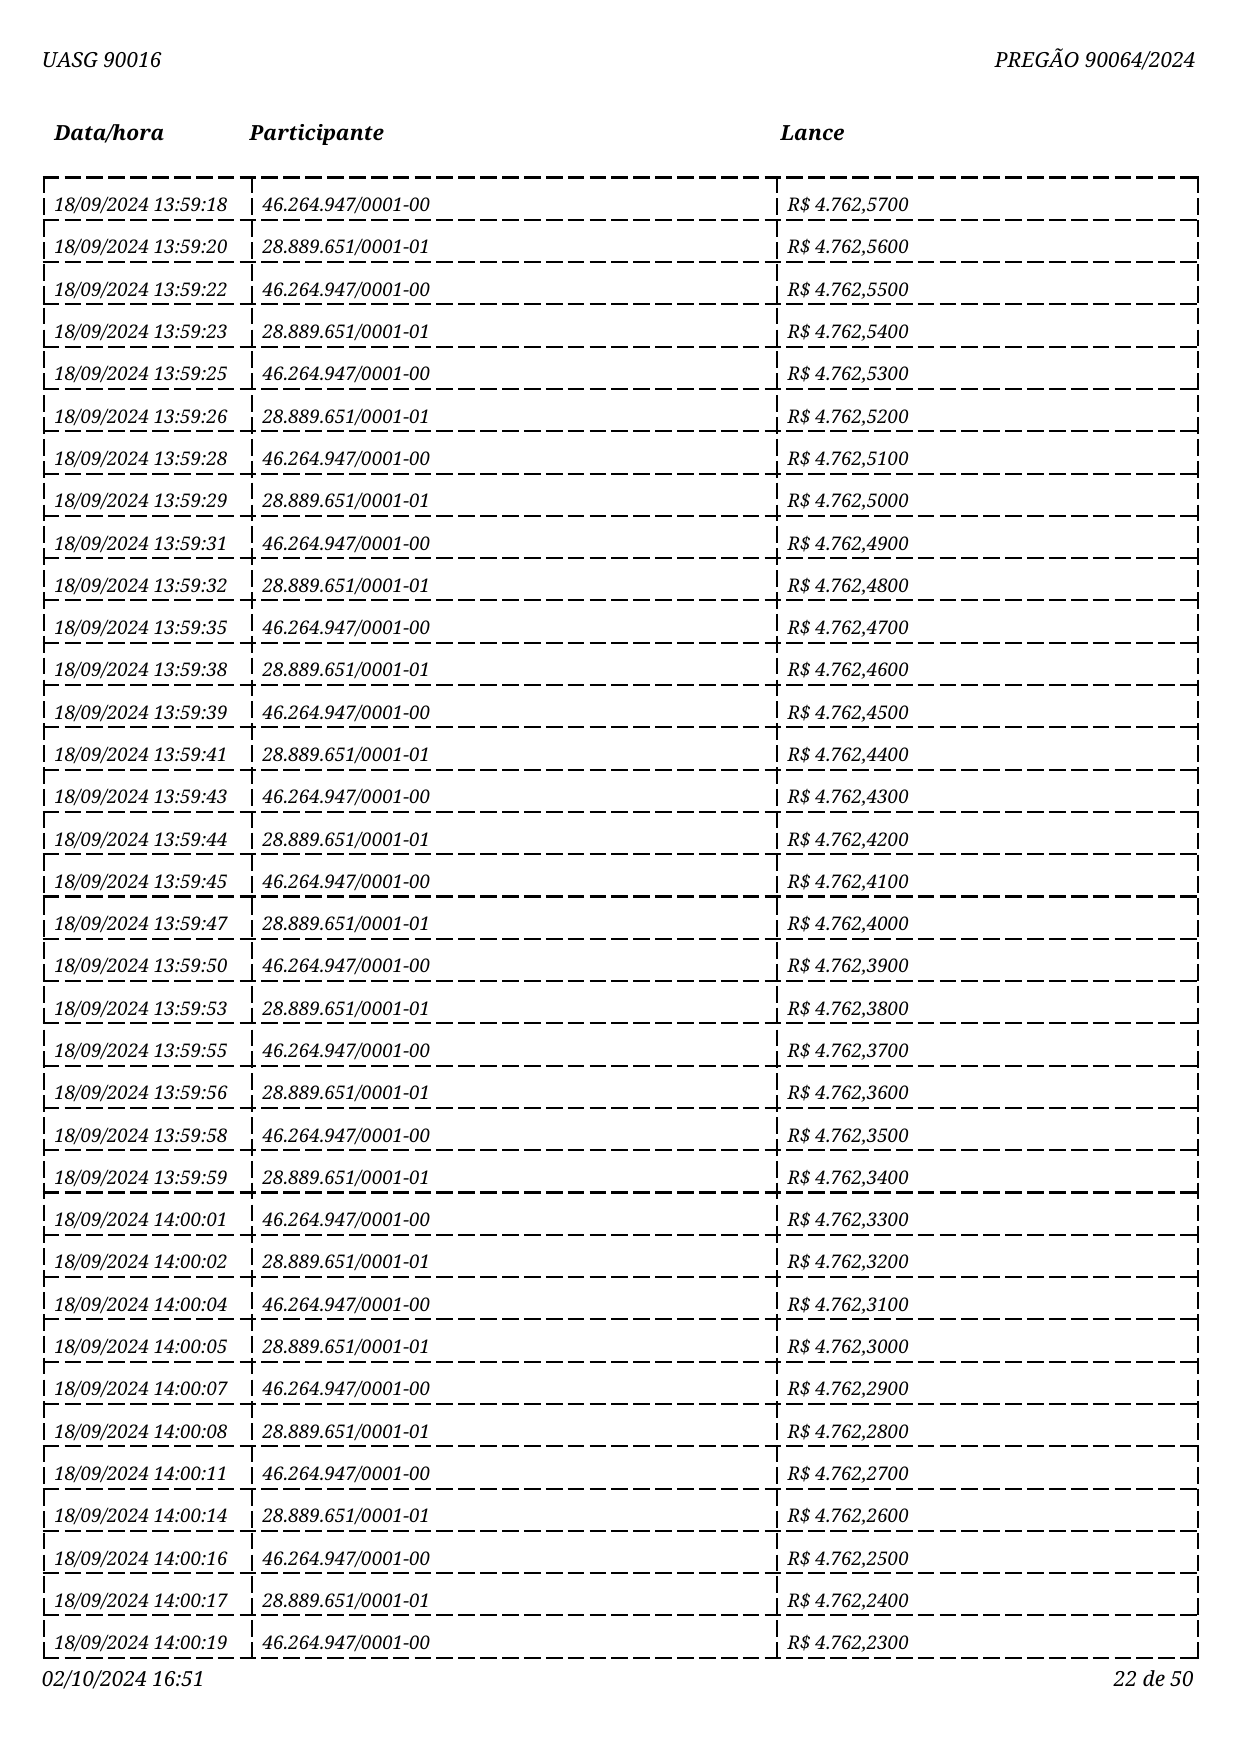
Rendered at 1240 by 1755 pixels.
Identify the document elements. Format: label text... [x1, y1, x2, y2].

table_cell 28.889.651/0001-01 [252, 557, 777, 599]
table_cell 46.264.947/0001-00 [252, 1022, 777, 1064]
table_cell 46.264.947/0001-00 [252, 346, 777, 388]
table_cell 28.889.651/0001-01 [252, 1572, 777, 1614]
table_cell 18/09/2024 13:59:55 [44, 1022, 252, 1064]
table_cell 46.264.947/0001-00 [252, 515, 777, 557]
table_cell 46.264.947/0001-00 [252, 1361, 777, 1403]
table_cell 18/09/2024 13:59:45 [44, 853, 252, 895]
table_cell R$ 4.762,3400 [777, 1149, 1198, 1191]
table_cell 18/09/2024 14:00:04 [44, 1276, 252, 1318]
table_cell 18/09/2024 13:59:58 [44, 1107, 252, 1149]
table_cell 18/09/2024 14:00:17 [44, 1572, 252, 1614]
table_cell 46.264.947/0001-00 [252, 599, 777, 642]
table_cell R$ 4.762,2300 [777, 1614, 1198, 1657]
table_cell 18/09/2024 13:59:31 [44, 515, 252, 557]
table_cell R$ 4.762,4200 [777, 811, 1198, 853]
table_cell 18/09/2024 13:59:23 [44, 303, 252, 346]
table_cell 46.264.947/0001-00 [252, 769, 777, 811]
table_cell 18/09/2024 13:59:43 [44, 769, 252, 811]
table_cell 46.264.947/0001-00 [252, 684, 777, 726]
table_cell R$ 4.762,3500 [777, 1107, 1198, 1149]
table_cell 28.889.651/0001-01 [252, 303, 777, 346]
table_cell 28.889.651/0001-01 [252, 895, 777, 938]
table_cell 18/09/2024 13:59:32 [44, 557, 252, 599]
table_cell R$ 4.762,2600 [777, 1488, 1198, 1530]
table_cell 18/09/2024 13:59:22 [44, 261, 252, 303]
table_cell 46.264.947/0001-00 [252, 1530, 777, 1572]
table_cell R$ 4.762,4300 [777, 769, 1198, 811]
table_cell 18/09/2024 13:59:44 [44, 811, 252, 853]
table_cell R$ 4.762,4500 [777, 684, 1198, 726]
table_cell 46.264.947/0001-00 [252, 1191, 777, 1234]
table_cell R$ 4.762,5300 [777, 346, 1198, 388]
table_cell 28.889.651/0001-01 [252, 1149, 777, 1191]
table_cell 28.889.651/0001-01 [252, 473, 777, 515]
table_cell R$ 4.762,5500 [777, 261, 1198, 303]
table_cell 46.264.947/0001-00 [252, 1614, 777, 1657]
table_cell R$ 4.762,3900 [777, 938, 1198, 980]
table_cell 18/09/2024 13:59:35 [44, 599, 252, 642]
table_cell 28.889.651/0001-01 [252, 642, 777, 684]
table_cell R$ 4.762,3600 [777, 1065, 1198, 1107]
table_cell 28.889.651/0001-01 [252, 388, 777, 430]
table_cell R$ 4.762,3800 [777, 980, 1198, 1022]
table_cell 28.889.651/0001-01 [252, 980, 777, 1022]
table_cell R$ 4.762,2700 [777, 1445, 1198, 1487]
table_cell R$ 4.762,5600 [777, 219, 1198, 261]
table_cell 18/09/2024 13:59:28 [44, 430, 252, 472]
table_cell R$ 4.762,3200 [777, 1234, 1198, 1276]
table_cell 18/09/2024 13:59:56 [44, 1065, 252, 1107]
table_cell 18/09/2024 13:59:20 [44, 219, 252, 261]
table_cell 18/09/2024 14:00:16 [44, 1530, 252, 1572]
table_cell R$ 4.762,5200 [777, 388, 1198, 430]
table_cell 18/09/2024 14:00:11 [44, 1445, 252, 1487]
table_cell R$ 4.762,5400 [777, 303, 1198, 346]
table_cell 46.264.947/0001-00 [252, 430, 777, 472]
table_cell R$ 4.762,4600 [777, 642, 1198, 684]
table_header R$ 4.762,5700 [777, 176, 1198, 219]
table_cell 18/09/2024 13:59:53 [44, 980, 252, 1022]
table_cell 28.889.651/0001-01 [252, 811, 777, 853]
table_cell 18/09/2024 13:59:39 [44, 684, 252, 726]
table_header 46.264.947/0001-00 [252, 176, 777, 219]
table_cell 46.264.947/0001-00 [252, 938, 777, 980]
table_cell R$ 4.762,3100 [777, 1276, 1198, 1318]
table_cell 18/09/2024 13:59:29 [44, 473, 252, 515]
table_cell R$ 4.762,2500 [777, 1530, 1198, 1572]
table_cell 18/09/2024 13:59:47 [44, 895, 252, 938]
table_cell 28.889.651/0001-01 [252, 219, 777, 261]
table_cell 18/09/2024 13:59:38 [44, 642, 252, 684]
table_cell 28.889.651/0001-01 [252, 1488, 777, 1530]
table_cell 18/09/2024 13:59:25 [44, 346, 252, 388]
table_cell 28.889.651/0001-01 [252, 1234, 777, 1276]
table_cell 18/09/2024 14:00:08 [44, 1403, 252, 1445]
table_cell 18/09/2024 13:59:50 [44, 938, 252, 980]
table_cell 46.264.947/0001-00 [252, 1107, 777, 1149]
table_cell R$ 4.762,4400 [777, 726, 1198, 768]
table_cell R$ 4.762,2800 [777, 1403, 1198, 1445]
table_cell R$ 4.762,3700 [777, 1022, 1198, 1064]
table_cell R$ 4.762,3300 [777, 1191, 1198, 1234]
table_cell 18/09/2024 14:00:07 [44, 1361, 252, 1403]
table_cell R$ 4.762,2400 [777, 1572, 1198, 1614]
table_cell 28.889.651/0001-01 [252, 1318, 777, 1361]
table_cell R$ 4.762,5000 [777, 473, 1198, 515]
table_cell 18/09/2024 14:00:19 [44, 1614, 252, 1657]
table_cell 18/09/2024 13:59:26 [44, 388, 252, 430]
table_cell R$ 4.762,4000 [777, 895, 1198, 938]
table_header 18/09/2024 13:59:18 [44, 176, 252, 219]
table_cell 18/09/2024 14:00:02 [44, 1234, 252, 1276]
table_cell 18/09/2024 13:59:41 [44, 726, 252, 768]
table_cell R$ 4.762,4100 [777, 853, 1198, 895]
table_cell R$ 4.762,4800 [777, 557, 1198, 599]
table_cell 28.889.651/0001-01 [252, 726, 777, 768]
table_cell 46.264.947/0001-00 [252, 1276, 777, 1318]
table_cell R$ 4.762,3000 [777, 1318, 1198, 1361]
table_cell 46.264.947/0001-00 [252, 853, 777, 895]
table_cell 18/09/2024 14:00:14 [44, 1488, 252, 1530]
table_cell R$ 4.762,4700 [777, 599, 1198, 642]
table_cell 46.264.947/0001-00 [252, 261, 777, 303]
table_cell 18/09/2024 13:59:59 [44, 1149, 252, 1191]
table_cell 28.889.651/0001-01 [252, 1065, 777, 1107]
table_cell R$ 4.762,2900 [777, 1361, 1198, 1403]
table_cell 46.264.947/0001-00 [252, 1445, 777, 1487]
table_cell 18/09/2024 14:00:05 [44, 1318, 252, 1361]
table_cell R$ 4.762,5100 [777, 430, 1198, 472]
table_cell R$ 4.762,4900 [777, 515, 1198, 557]
table_cell 18/09/2024 14:00:01 [44, 1191, 252, 1234]
table_cell 28.889.651/0001-01 [252, 1403, 777, 1445]
